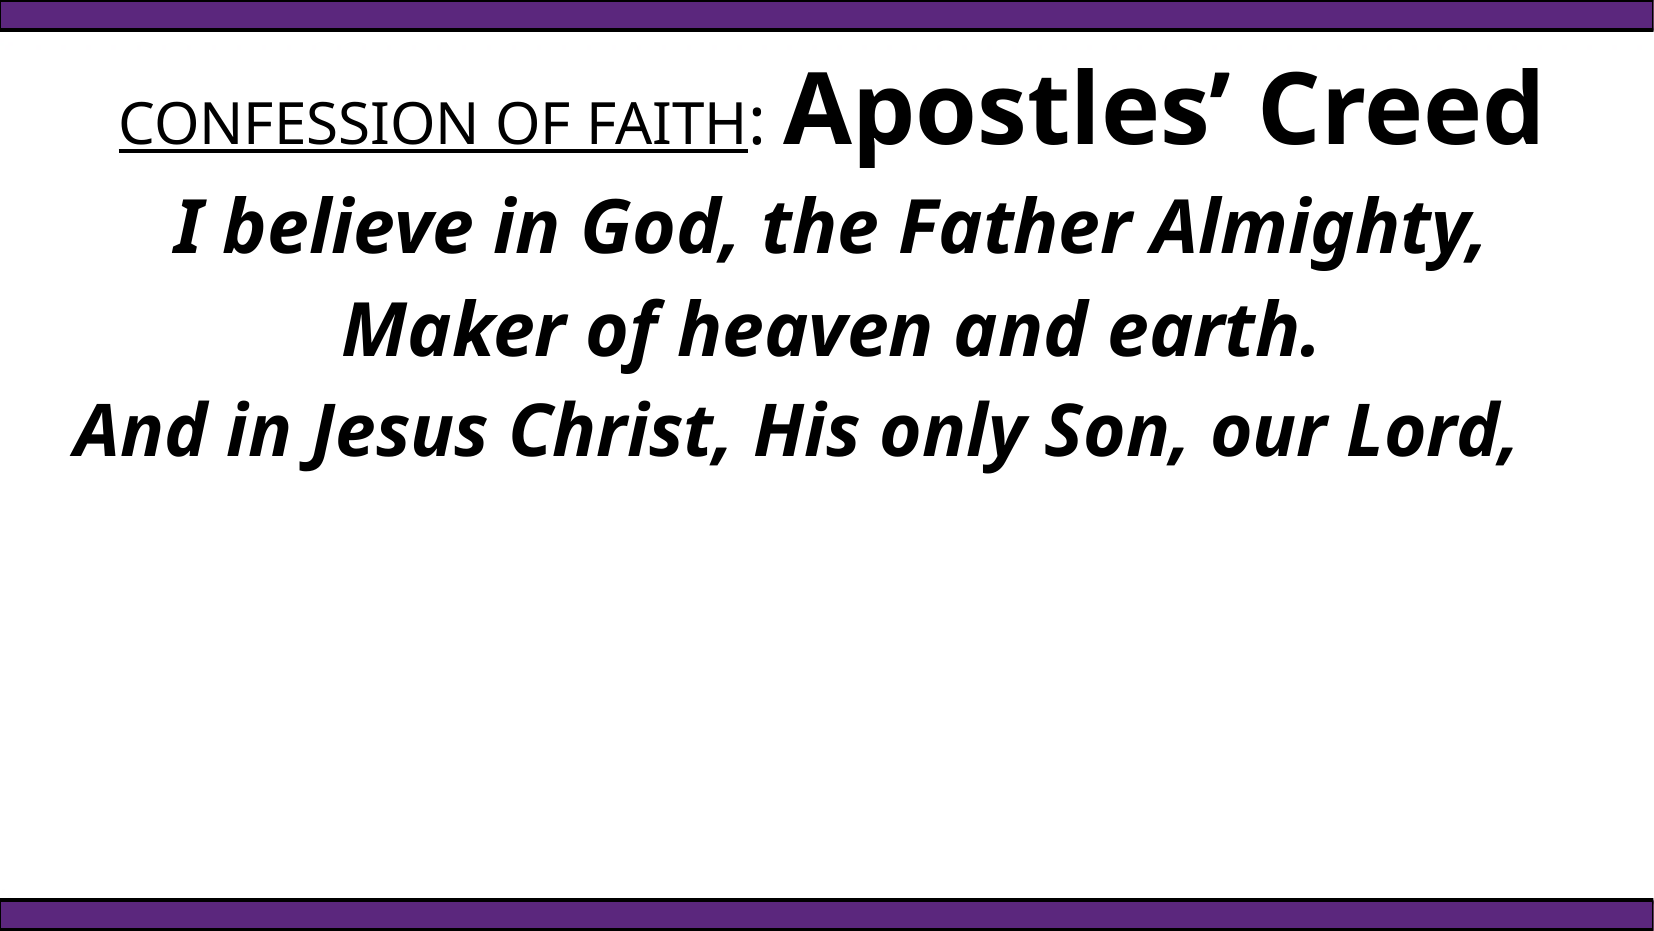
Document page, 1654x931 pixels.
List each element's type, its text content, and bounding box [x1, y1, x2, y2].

text_box [0, 0, 1654, 31]
text_box CONFESSION OF FAITH: Apostles’ Creed I believe in God, the Father Almighty, Maker of heaven and earth. And in Jesus Christ, His only Son, our Lord, [60, 30, 1606, 543]
picture [0, 31, 1654, 900]
text_box [0, 900, 1654, 931]
